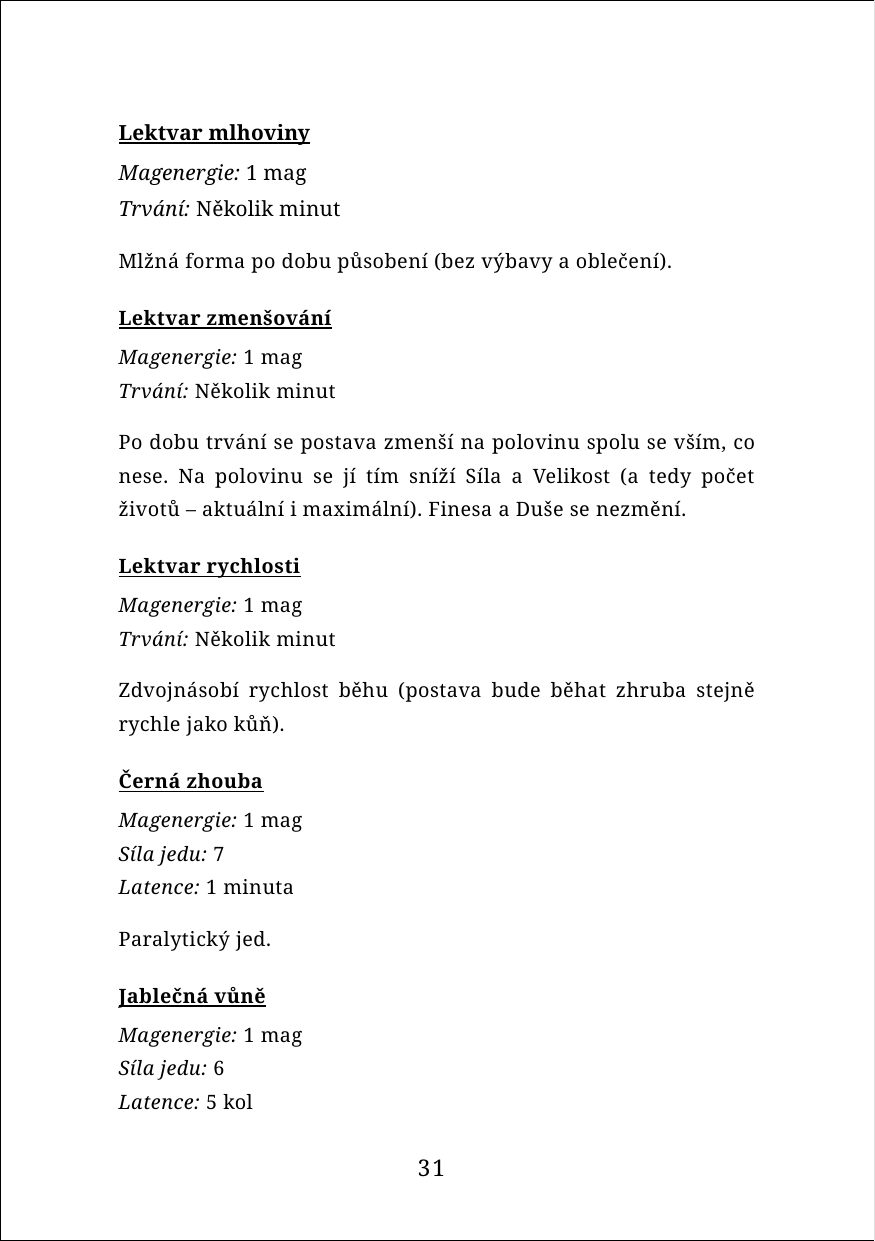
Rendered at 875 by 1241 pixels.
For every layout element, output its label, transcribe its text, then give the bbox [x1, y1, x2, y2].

subtitle Lektvar rychlosti [118, 553, 756, 580]
text Magenergie: 1 mag Trvání: Několik minut [118, 158, 756, 222]
text Magenergie: 1 mag Trvání: Několik minut [118, 343, 756, 404]
subtitle Lektvar mlhoviny [118, 118, 756, 147]
text Magenergie: 1 mag Síla jedu: 7 Latence: 1 minuta [118, 806, 756, 901]
subtitle Lektvar zmenšování [118, 304, 756, 331]
text Zdvojnásobí rychlost běhu (postava bude běhat zhruba stejně rychle jako kůň). [118, 677, 756, 737]
text Magenergie: 1 mag Trvání: Několik minut [118, 592, 756, 652]
text Magenergie: 1 mag Síla jedu: 6 Latence: 5 kol [118, 1021, 756, 1115]
text Mlžná forma po dobu působení (bez výbavy a oblečení). [118, 247, 756, 274]
text Po dobu trvání se postava zmenší na polovinu spolu se vším, co nese. Na polovinu se jí tím sníží Síla a Velikost (a tedy počet životů – aktuální i maximální). Finesa a Duše se nezmění. [118, 428, 756, 522]
subtitle Černá zhouba [118, 767, 756, 794]
subtitle Jablečná vůně [118, 982, 756, 1009]
text Paralytický jed. [118, 925, 756, 952]
